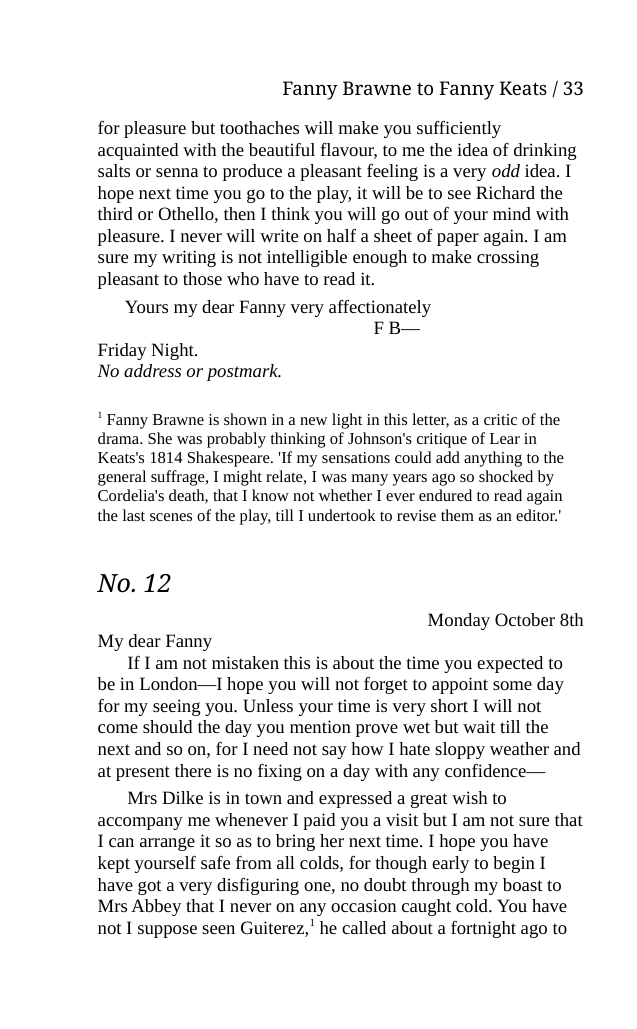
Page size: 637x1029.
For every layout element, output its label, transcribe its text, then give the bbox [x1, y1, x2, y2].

text No address or postmark. [97, 360, 583, 382]
text Yours my dear Fanny very affectionately [97, 296, 583, 317]
text Mrs Dilke is in town and expressed a great wish to accompany me whenever I paid you a visit but I am not sure that I can arrange it so as to bring her next time. I hope you have kept yourself safe from all colds, for though early to begin I have got a very disfiguring one, no doubt through my boast to Mrs Abbey that I never on any occasion caught cold. You have not I suppose seen Guiterez,1 he called about a fortnight ago to [97, 787, 583, 938]
text Friday Night. [97, 339, 583, 360]
text Monday October 8th [97, 609, 583, 630]
subtitle No. 12 [97, 566, 583, 600]
text If I am not mistaken this is about the time you expected to be in London—I hope you will not forget to appoint some day for my seeing you. Unless your time is very short I will not come should the day you mention prove wet but wait till the next and so on, for I need not say how I hate sloppy weather and at present there is no fixing on a day with any confidence— [97, 652, 583, 781]
text for pleasure but toothaches will make you sufficiently acquainted with the beautiful flavour, to me the idea of drinking salts or senna to produce a pleasant feeling is a very odd idea. I hope next time you go to the play, it will be to see Richard the third or Othello, then I think you will go out of your mind with pleasure. I never will write on half a sheet of paper again. I am sure my writing is not intelligible enough to make crossing pleasant to those who have to read it. [97, 117, 583, 289]
text F B— [97, 317, 583, 339]
text My dear Fanny [97, 630, 583, 652]
text 1 Fanny Brawne is shown in a new light in this letter, as a critic of the drama. She was probably thinking of Johnson's critique of Lear in Keats's 1814 Shakespeare. 'If my sensations could add anything to the general suffrage, I might relate, I was many years ago so shocked by Cordelia's death, that I know not whether I ever endured to read again the last scenes of the play, till I undertook to revise them as an editor.' [97, 409, 583, 524]
